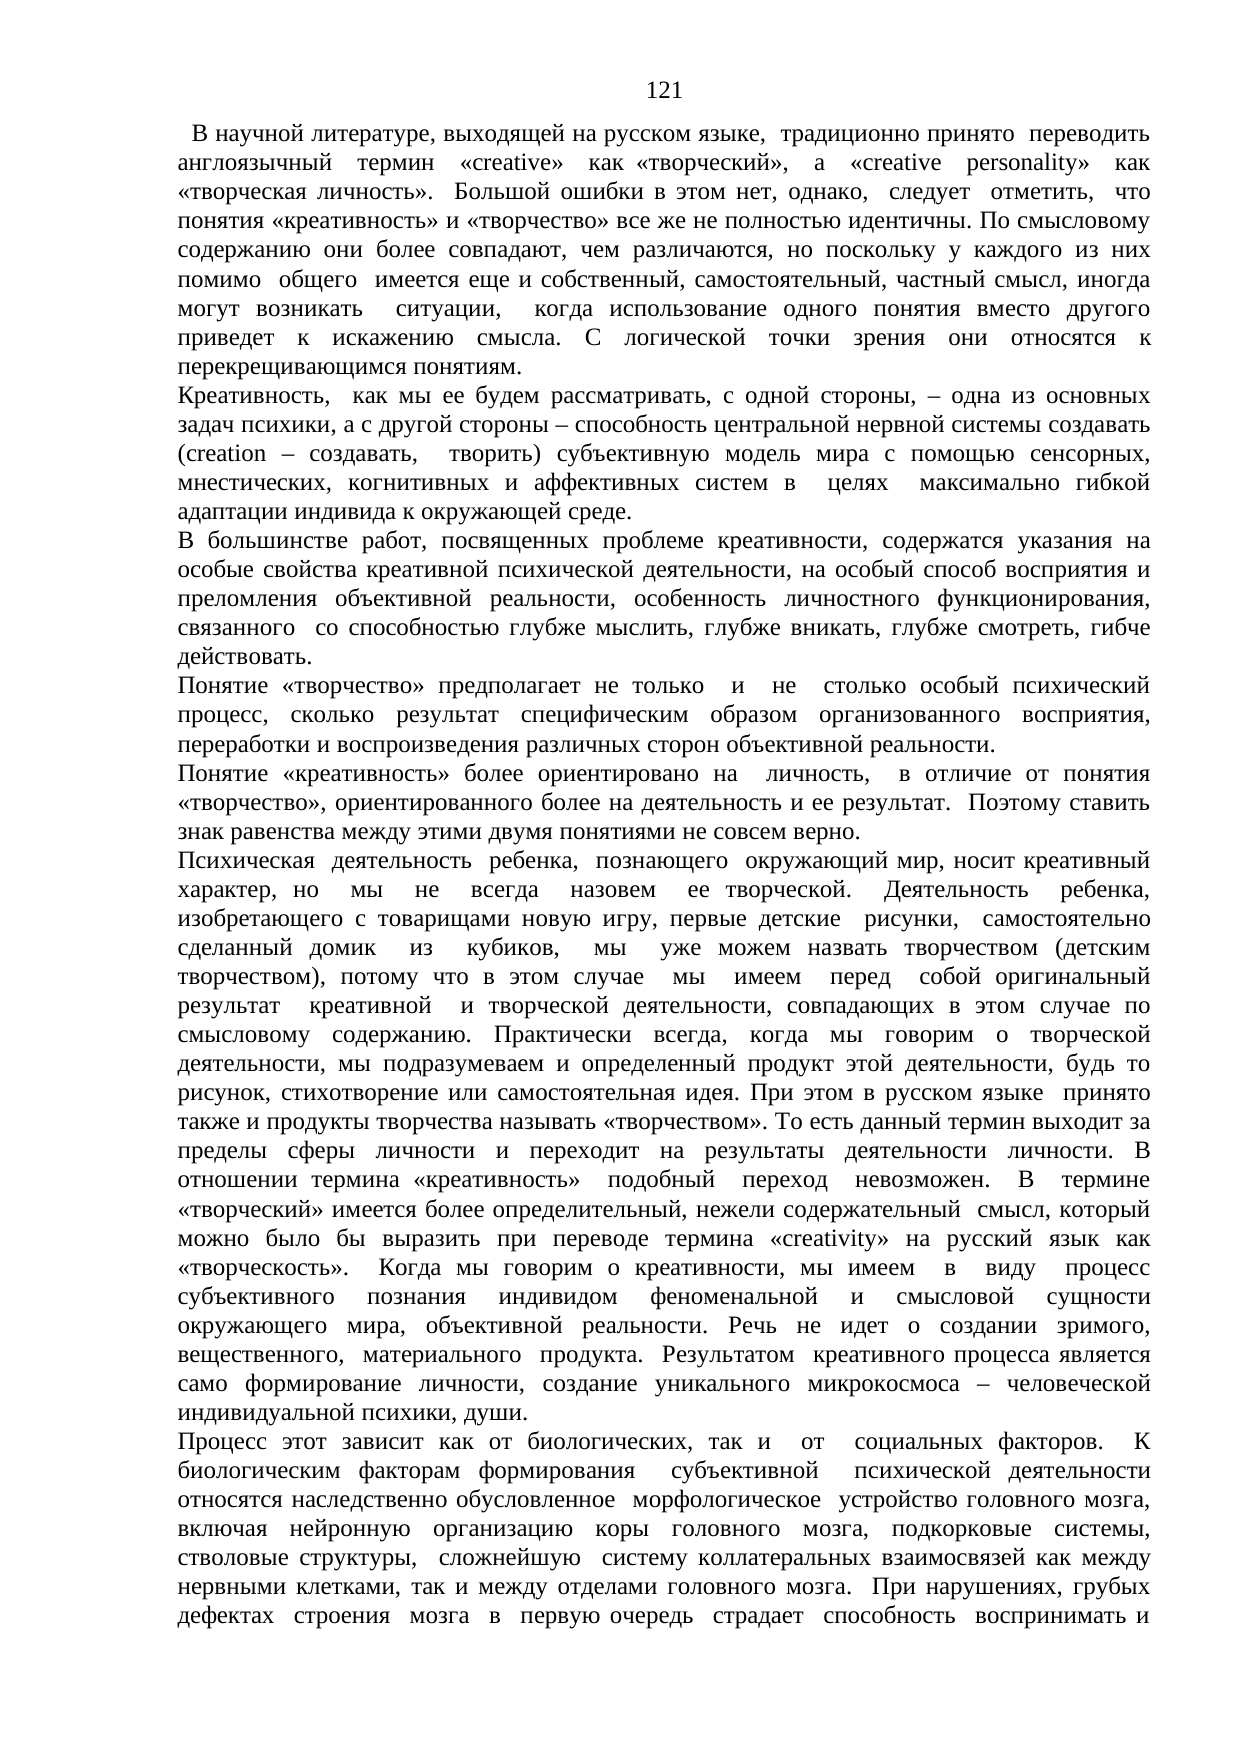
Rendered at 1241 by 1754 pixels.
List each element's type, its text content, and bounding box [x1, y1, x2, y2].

text В большинстве работ, посвященных проблеме креативности, содержатся указания на особые свойства креативной психической деятельности, на особый способ восприятия и преломления объективной реальности, особенность личностного функционирования, связанного со способностью глубже мыслить, глубже вникать, глубже смотреть, гибче действовать. [177, 525, 1152, 670]
text Креативность, как мы ее будем рассматривать, с одной стороны, – одна из основных задач психики, а с другой стороны – способность центральной нервной системы создавать (creation – создавать, творить) субъективную модель мира с помощью сенсорных, мнестических, когнитивных и аффективных систем в целях максимально гибкой адаптации индивида к окружающей среде. [177, 380, 1152, 525]
text Понятие «креативность» более ориентировано на личность, в отличие от понятия «творчество», ориентированного более на деятельность и ее результат. Поэтому ставить знак равенства между этими двумя понятиями не совсем верно. [177, 757, 1152, 845]
text Психическая деятельность ребенка, познающего окружающий мир, носит креативный характер, но мы не всегда назовем ее творческой. Деятельность ребенка, изобретающего с товарищами новую игру, первые детские рисунки, самостоятельно сделанный домик из кубиков, мы уже можем назвать творчеством (детским творчеством), потому что в этом случае мы имеем перед собой оригинальный результат креативной и творческой деятельности, совпадающих в этом случае по смысловому содержанию. Практически всегда, когда мы говорим о творческой деятельности, мы подразумеваем и определенный продукт этой деятельности, будь то рисунок, стихотворение или самостоятельная идея. При этом в русском языке принято также и продукты творчества называть «творчеством». То есть данный термин выходит за пределы сферы личности и переходит на результаты деятельности личности. В отношении термина «креативность» подобный переход невозможен. В термине «творческий» имеется более определительный, нежели содержательный смысл, который можно было бы выразить при переводе термина «creativity» на русский язык как «творческость». Когда мы говорим о креативности, мы имеем в виду процесс субъективного познания индивидом феноменальной и смысловой сущности окружающего мира, объективной реальности. Речь не идет о создании зримого, вещественного, материального продукта. Результатом креативного процесса является само формирование личности, создание уникального микрокосмоса – человеческой индивидуальной психики, души. [177, 845, 1152, 1426]
text В научной литературе, выходящей на русском языке, традиционно принято переводить англоязычный термин «creative» как «творческий», а «creative personality» как «творческая личность». Большой ошибки в этом нет, однако, следует отметить, что понятия «креативность» и «творчество» все же не полностью идентичны. По смысловому содержанию они более совпадают, чем различаются, но поскольку у каждого из них помимо общего имеется еще и собственный, самостоятельный, частный смысл, иногда могут возникать ситуации, когда использование одного понятия вместо другого приведет к искажению смысла. С логической точки зрения они относятся к перекрещивающимся понятиям. [177, 118, 1152, 380]
text Понятие «творчество» предполагает не только и не столько особый психический процесс, сколько результат специфическим образом организованного восприятия, переработки и воспроизведения различных сторон объективной реальности. [177, 670, 1152, 757]
text Процесс этот зависит как от биологических, так и от социальных факторов. К биологическим факторам формирования субъективной психической деятельности относятся наследственно обусловленное морфологическое устройство головного мозга, включая нейронную организацию коры головного мозга, подкорковые системы, стволовые структуры, сложнейшую систему коллатеральных взаимосвязей как между нервными клетками, так и между отделами головного мозга. При нарушениях, грубых дефектах строения мозга в первую очередь страдает способность воспринимать и [177, 1426, 1152, 1629]
